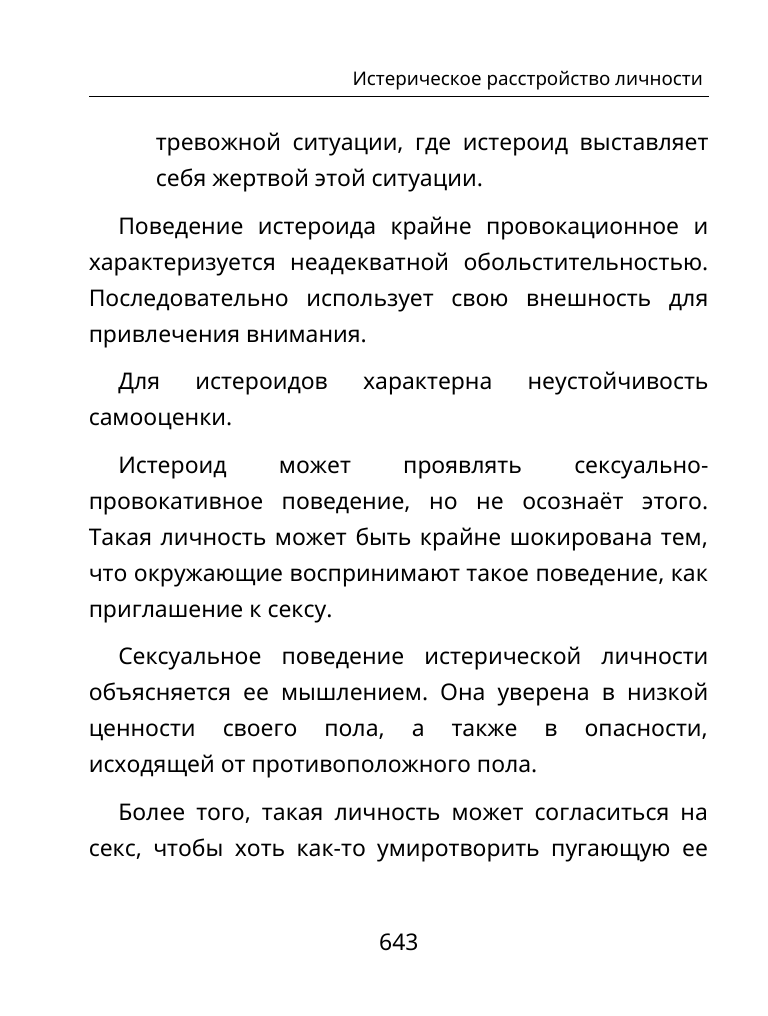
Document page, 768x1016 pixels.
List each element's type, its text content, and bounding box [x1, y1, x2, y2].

text Для истероидов характерна неустойчивость самооценки. [88, 365, 709, 432]
text Более того, такая личность может согласиться на секс, чтобы хоть как-то умиротворить пугающую ее [88, 796, 709, 863]
text Поведение истероида крайне провокационное и характеризуется неадекватной обольстительностью. Последовательно использует свою внешность для привлечения внимания. [88, 210, 709, 349]
text Истероид может проявлять сексуально-провокативное поведение, но не осознаёт этого. Такая личность может быть крайне шокирована тем, что окружающие воспринимают такое поведение, как приглашение к сексу. [88, 449, 709, 624]
list тревожной ситуации, где истероид выставляет себя жертвой этой ситуации. [118, 126, 709, 193]
text Сексуальное поведение истерической личности объясняется ее мышлением. Она уверена в низкой ценности своего пола, а также в опасности, исходящей от противоположного пола. [88, 640, 709, 779]
